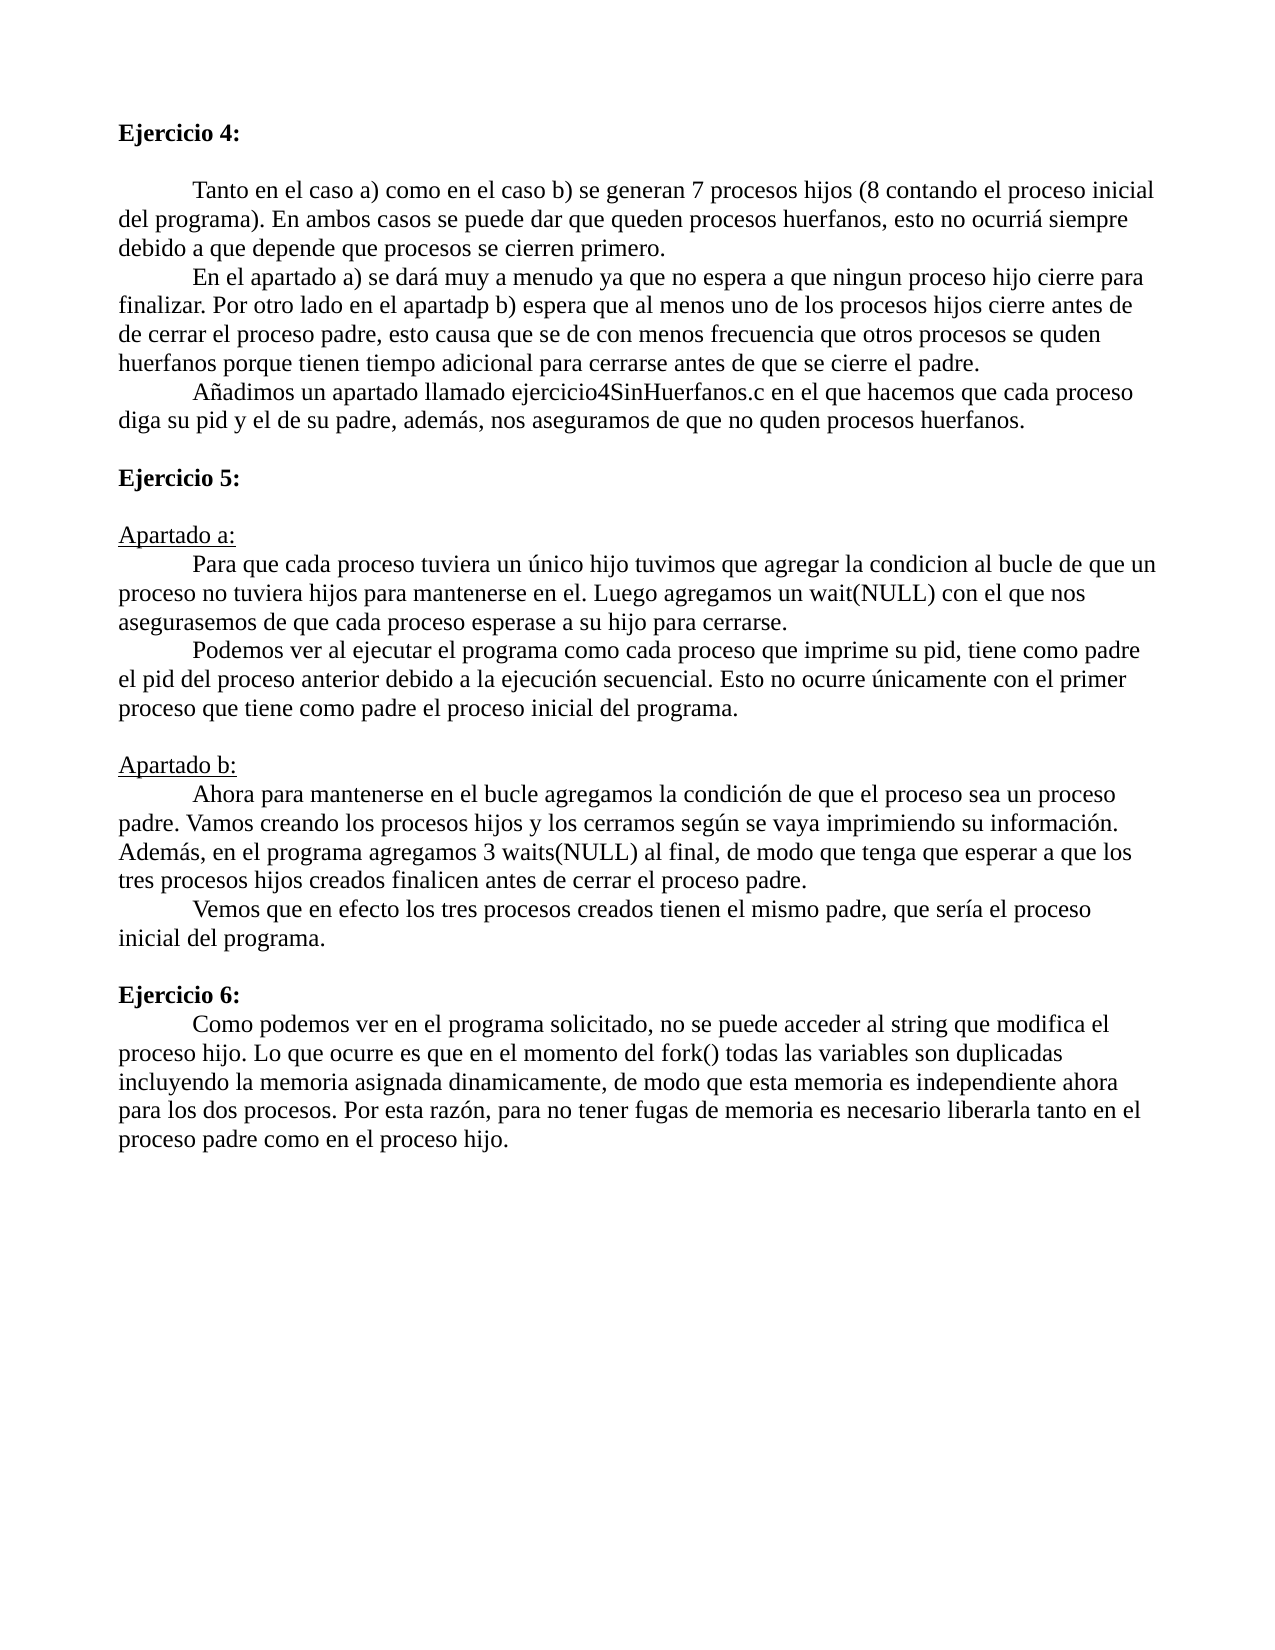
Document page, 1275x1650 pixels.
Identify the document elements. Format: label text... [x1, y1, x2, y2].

text Ejercicio 4: [118, 118, 1157, 147]
text Como podemos ver en el programa solicitado, no se puede acceder al string que modifica el proceso hijo. Lo que ocurre es que en el momento del fork() todas las variables son duplicadas incluyendo la memoria asignada dinamicamente, de modo que esta memoria es independiente ahora para los dos procesos. Por esta razón, para no tener fugas de memoria es necesario liberarla tanto en el proceso padre como en el proceso hijo. [118, 1009, 1157, 1153]
text Podemos ver al ejecutar el programa como cada proceso que imprime su pid, tiene como padre el pid del proceso anterior debido a la ejecución secuencial. Esto no ocurre únicamente con el primer proceso que tiene como padre el proceso inicial del programa. [118, 636, 1157, 722]
text Ejercicio 6: [118, 981, 1157, 1009]
text Vemos que en efecto los tres procesos creados tienen el mismo padre, que sería el proceso inicial del programa. [118, 894, 1157, 952]
text Además, en el programa agregamos 3 waits(NULL) al final, de modo que tenga que esperar a que los tres procesos hijos creados finalicen antes de cerrar el proceso padre. [118, 837, 1157, 894]
text Tanto en el caso a) como en el caso b) se generan 7 procesos hijos (8 contando el proceso inicial del programa). En ambos casos se puede dar que queden procesos huerfanos, esto no ocurriá siempre debido a que depende que procesos se cierren primero. [118, 176, 1157, 262]
text Apartado a: [118, 521, 1157, 549]
text Ejercicio 5: [118, 463, 1157, 492]
text Apartado b: [118, 751, 1157, 779]
text En el apartado a) se dará muy a menudo ya que no espera a que ningun proceso hijo cierre para finalizar. Por otro lado en el apartadp b) espera que al menos uno de los procesos hijos cierre antes de de cerrar el proceso padre, esto causa que se de con menos frecuencia que otros procesos se quden huerfanos porque tienen tiempo adicional para cerrarse antes de que se cierre el padre. [118, 262, 1157, 377]
text Para que cada proceso tuviera un único hijo tuvimos que agregar la condicion al bucle de que un proceso no tuviera hijos para mantenerse en el. Luego agregamos un wait(NULL) con el que nos asegurasemos de que cada proceso esperase a su hijo para cerrarse. [118, 549, 1157, 636]
text Ahora para mantenerse en el bucle agregamos la condición de que el proceso sea un proceso padre. Vamos creando los procesos hijos y los cerramos según se vaya imprimiendo su información. [118, 779, 1157, 837]
text Añadimos un apartado llamado ejercicio4SinHuerfanos.c en el que hacemos que cada proceso diga su pid y el de su padre, además, nos aseguramos de que no quden procesos huerfanos. [118, 377, 1157, 434]
